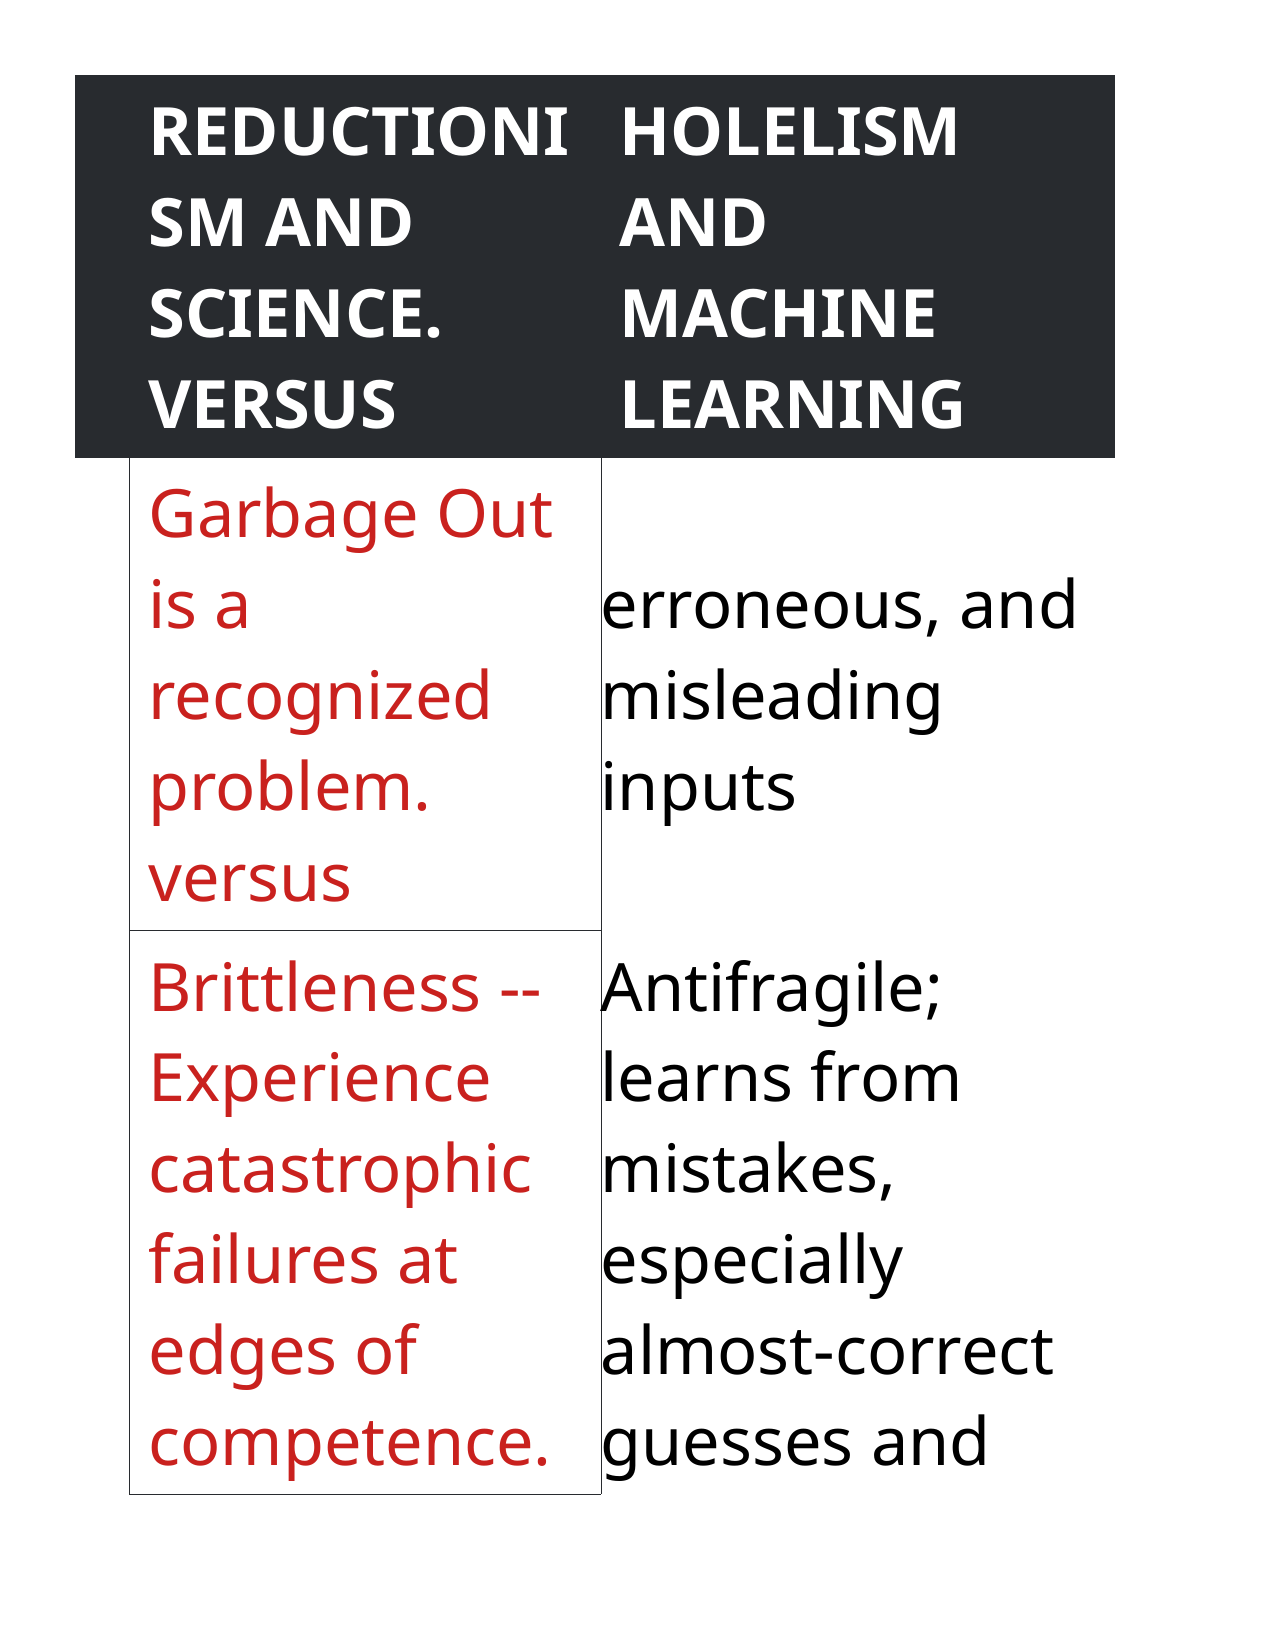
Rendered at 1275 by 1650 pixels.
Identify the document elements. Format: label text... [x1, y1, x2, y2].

table_header [76, 76, 129, 457]
table_header REDUCTIONISM and SCIENCE. versus [130, 76, 601, 457]
table_cell [75, 930, 129, 1494]
table_cell Garbage Out is a recognized problem. versus [130, 458, 601, 930]
table_cell Antifragile; learns from mistakes, especially almost-correct guesses and [602, 930, 1114, 1494]
table_header holelism and MACHINE LEARNING [602, 76, 1114, 457]
table_cell Brittleness -- Experience catastrophic failures at edges of competence. [130, 931, 601, 1494]
table_cell [75, 458, 129, 930]
table_cell erroneous, and misleading inputs [602, 458, 1114, 930]
